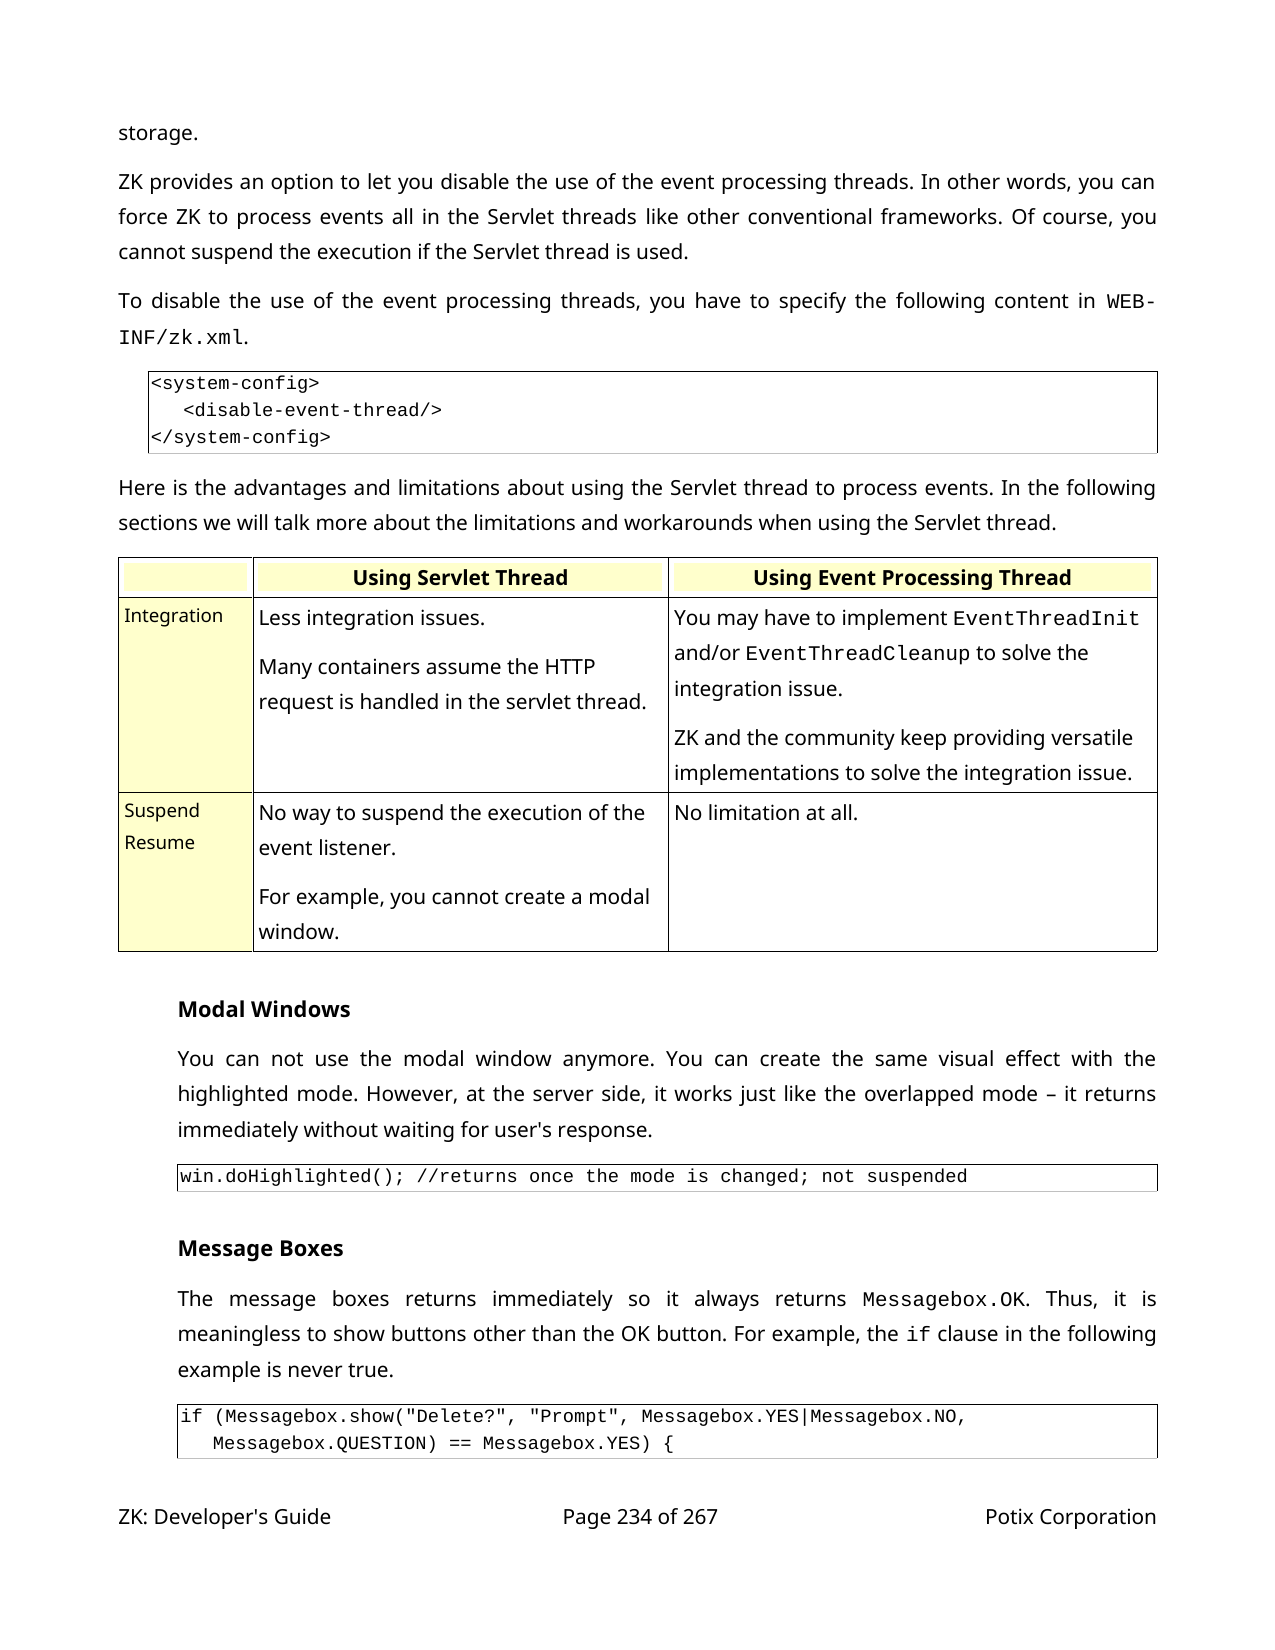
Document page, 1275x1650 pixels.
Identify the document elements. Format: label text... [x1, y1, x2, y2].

text ZK provides an option to let you disable the use of the event processing threads. In other words, you can force ZK to process events all in the Servlet threads like other conventional frameworks. Of course, you cannot suspend the execution if the Servlet thread is used. [118, 167, 1157, 266]
table_cell Suspend Resume [119, 793, 252, 951]
table_cell Integration [119, 598, 252, 792]
table_cell No way to suspend the execution of the event listener. For example, you cannot create a modal window. [254, 793, 668, 951]
table_header Using Event Processing Thread [669, 558, 1157, 597]
text win.doHighlighted(); //returns once the mode is changed; not suspended [178, 1165, 1157, 1191]
text You can not use the modal window anymore. You can create the same visual effect with the highlighted mode. However, at the server side, it works just like the overlapped mode – it returns immediately without waiting for user's response. [177, 1044, 1157, 1143]
table_header [119, 558, 252, 597]
table_cell No limitation at all. [669, 793, 1157, 951]
text Messagebox.QUESTION) == Messagebox.YES) { [178, 1431, 1157, 1458]
text if (Messagebox.show("Delete?", "Prompt", Messagebox.YES|Messagebox.NO, [178, 1405, 1157, 1428]
text <disable-event-thread/> [149, 398, 1157, 422]
table_cell Less integration issues. Many containers assume the HTTP request is handled in the servlet thread. [254, 598, 668, 792]
text storage. [118, 118, 1157, 146]
subtitle Modal Windows [177, 994, 1157, 1024]
subtitle Message Boxes [177, 1233, 1157, 1263]
text <system-config> [149, 372, 1157, 395]
table_cell You may have to implement EventThreadInit and/or EventThreadCleanup to solve the integration issue. ZK and the community keep providing versatile implementations to solve the integration issue. [669, 598, 1157, 792]
text Here is the advantages and limitations about using the Servlet thread to process events. In the following sections we will talk more about the limitations and workarounds when using the Servlet thread. [118, 473, 1157, 537]
text The message boxes returns immediately so it always returns Messagebox.OK. Thus, it is meaningless to show buttons other than the OK button. For example, the if clause in the following example is never true. [177, 1284, 1157, 1383]
text To disable the use of the event processing threads, you have to specify the following content in WEB-INF/zk.xml. [118, 286, 1157, 350]
text </system-config> [149, 425, 1157, 453]
table_header Using Servlet Thread [254, 558, 668, 597]
